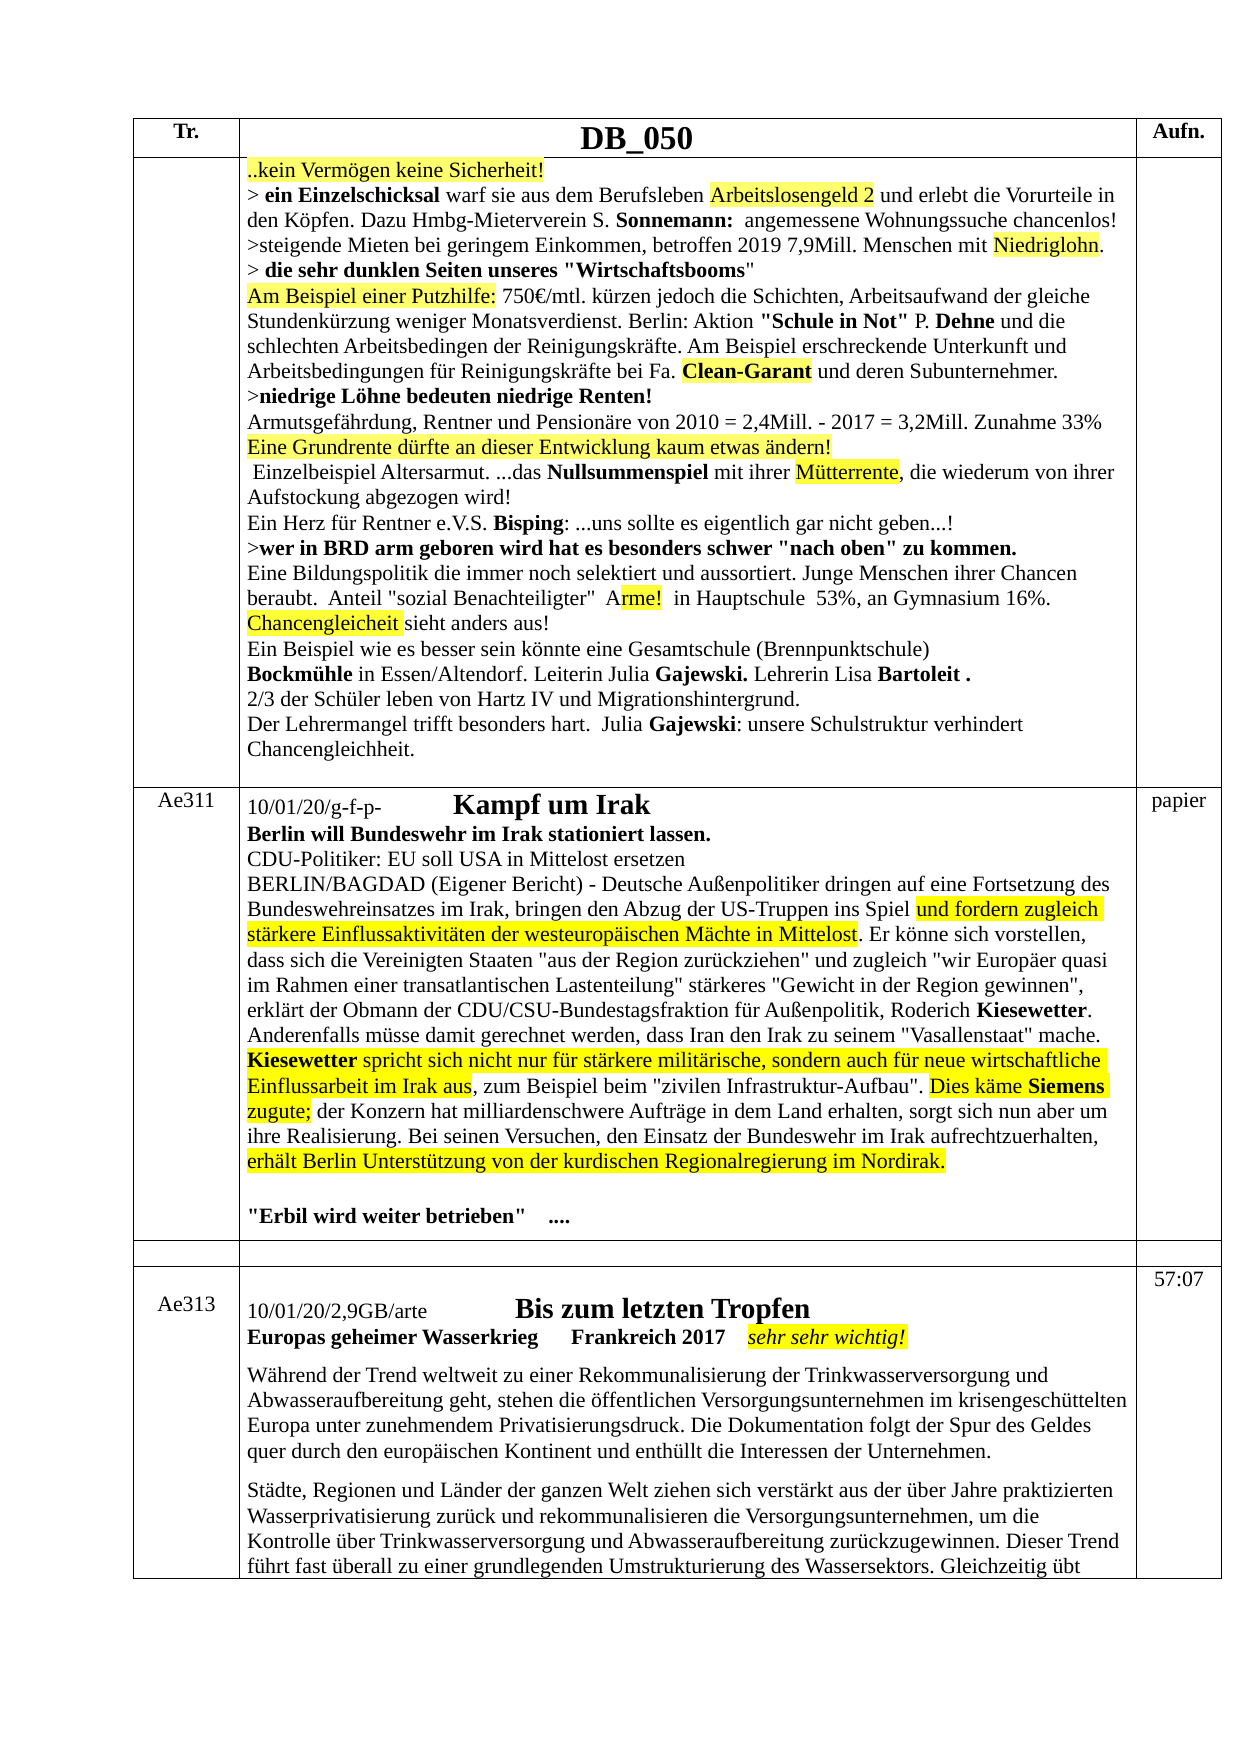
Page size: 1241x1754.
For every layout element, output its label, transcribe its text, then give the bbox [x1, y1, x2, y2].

table_cell Ae313 [134, 1267, 239, 1578]
table_header DB_050 [240, 119, 1136, 157]
table_cell [134, 158, 239, 787]
table_cell 10/01/20/g-f-p- Kampf um Irak Berlin will Bundeswehr im Irak stationiert lassen. CDU-Politiker: EU soll USA in Mittelost ersetzen BERLIN/BAGDAD (Eigener Bericht) - Deutsche Außenpolitiker dringen auf eine Fortsetzung des Bundeswehreinsatzes im Irak, bringen den Abzug der US-Truppen ins Spiel und fordern zugleich stärkere Einflussaktivitäten der westeuropäischen Mächte in Mittelost. Er könne sich vorstellen, dass sich die Vereinigten Staaten "aus der Region zurückziehen" und zugleich "wir Europäer quasi im Rahmen einer transatlantischen Lastenteilung" stärkeres "Gewicht in der Region gewinnen", erklärt der Obmann der CDU/CSU-Bundestagsfraktion für Außenpolitik, Roderich Kiesewetter. Anderenfalls müsse damit gerechnet werden, dass Iran den Irak zu seinem "Vasallenstaat" mache. Kiesewetter spricht sich nicht nur für stärkere militärische, sondern auch für neue wirtschaftliche Einflussarbeit im Irak aus, zum Beispiel beim "zivilen Infrastruktur-Aufbau". Dies käme Siemens zugute; der Konzern hat milliardenschwere Aufträge in dem Land erhalten, sorgt sich nun aber um ihre Realisierung. Bei seinen Versuchen, den Einsatz der Bundeswehr im Irak aufrechtzuerhalten, erhält Berlin Unterstützung von der kurdischen Regionalregierung im Nordirak. "Erbil wird weiter betrieben" .... [240, 788, 1136, 1240]
table_cell 57:07 [1137, 1267, 1221, 1578]
table_cell Ae311 [134, 788, 239, 1240]
table_header ­Tr. [134, 119, 239, 157]
table_cell 10/01/20/2,9GB/arte Bis zum letzten Tropfen Europas geheimer Wasserkrieg Frankreich 2017 sehr sehr wichtig! Während der Trend weltweit zu einer Rekommunalisierung der Trinkwasserversorgung und Abwasseraufbereitung geht, stehen die öffentlichen Versorgungsunternehmen im krisengeschüttelten Europa unter zunehmendem Privatisierungsdruck. Die Dokumentation folgt der Spur des Geldes quer durch den europäischen Kontinent und enthüllt die Interessen der Unternehmen. Städte, Regionen und Länder der ganzen Welt ziehen sich verstärkt aus der über Jahre praktizierten Wasserprivatisierung zurück und rekommunalisieren die Versorgungsunternehmen, um die Kontrolle über Trinkwasserversorgung und Abwasseraufbereitung zurückzugewinnen. Dieser Trend führt fast überall zu einer grundlegenden Umstrukturierung des Wassersektors. Gleichzeitig übt [240, 1267, 1136, 1578]
table_cell [240, 1241, 1136, 1266]
table_cell [1137, 1241, 1221, 1266]
table_header Aufn. [1137, 119, 1221, 157]
table_cell [1137, 158, 1221, 787]
table_cell [134, 1241, 239, 1266]
table_cell ..kein Vermögen keine Sicherheit! > ein Einzelschicksal warf sie aus dem Berufsleben Arbeitslosengeld 2 und erlebt die Vorurteile in den Köpfen. Dazu Hmbg-Mieterverein S. Sonnemann: angemessene Wohnungssuche chancenlos! >steigende Mieten bei geringem Einkommen, betroffen 2019 7,9Mill. Menschen mit Niedriglohn. > die sehr dunklen Seiten unseres "Wirtschaftsbooms" Am Beispiel einer Putzhilfe: 750€/mtl. kürzen jedoch die Schichten, Arbeitsaufwand der gleiche Stundenkürzung weniger Monatsverdienst. Berlin: Aktion "Schule in Not" P. Dehne und die schlechten Arbeitsbedingen der Reinigungskräfte. Am Beispiel erschreckende Unterkunft und Arbeitsbedingungen für Reinigungskräfte bei Fa. Clean-Garant und deren Subunternehmer. >niedrige Löhne bedeuten niedrige Renten! Armutsgefährdung, Rentner und Pensionäre von 2010 = 2,4Mill. - 2017 = 3,2Mill. Zunahme 33% Eine Grundrente dürfte an dieser Entwicklung kaum etwas ändern! Einzelbeispiel Altersarmut. ...das Nullsummenspiel mit ihrer Mütterrente, die wiederum von ihrer Aufstockung abgezogen wird! Ein Herz für Rentner e.V.S. Bisping: ...uns sollte es eigentlich gar nicht geben...! >wer in BRD arm geboren wird hat es besonders schwer "nach oben" zu kommen. Eine Bildungspolitik die immer noch selektiert und aussortiert. Junge Menschen ihrer Chancen beraubt. Anteil "sozial Benachteiligter" Arme! in Hauptschule 53%, an Gymnasium 16%. Chancengleicheit sieht anders aus! Ein Beispiel wie es besser sein könnte eine Gesamtschule (Brennpunktschule) Bockmühle in Essen/Altendorf. Leiterin Julia Gajewski. Lehrerin Lisa Bartoleit . 2/3 der Schüler leben von Hartz IV und Migrationshintergrund. Der Lehrermangel trifft besonders hart. Julia Gajewski: unsere Schulstruktur verhindert Chancengleichheit. [240, 158, 1136, 787]
table_cell papier [1137, 788, 1221, 1240]
